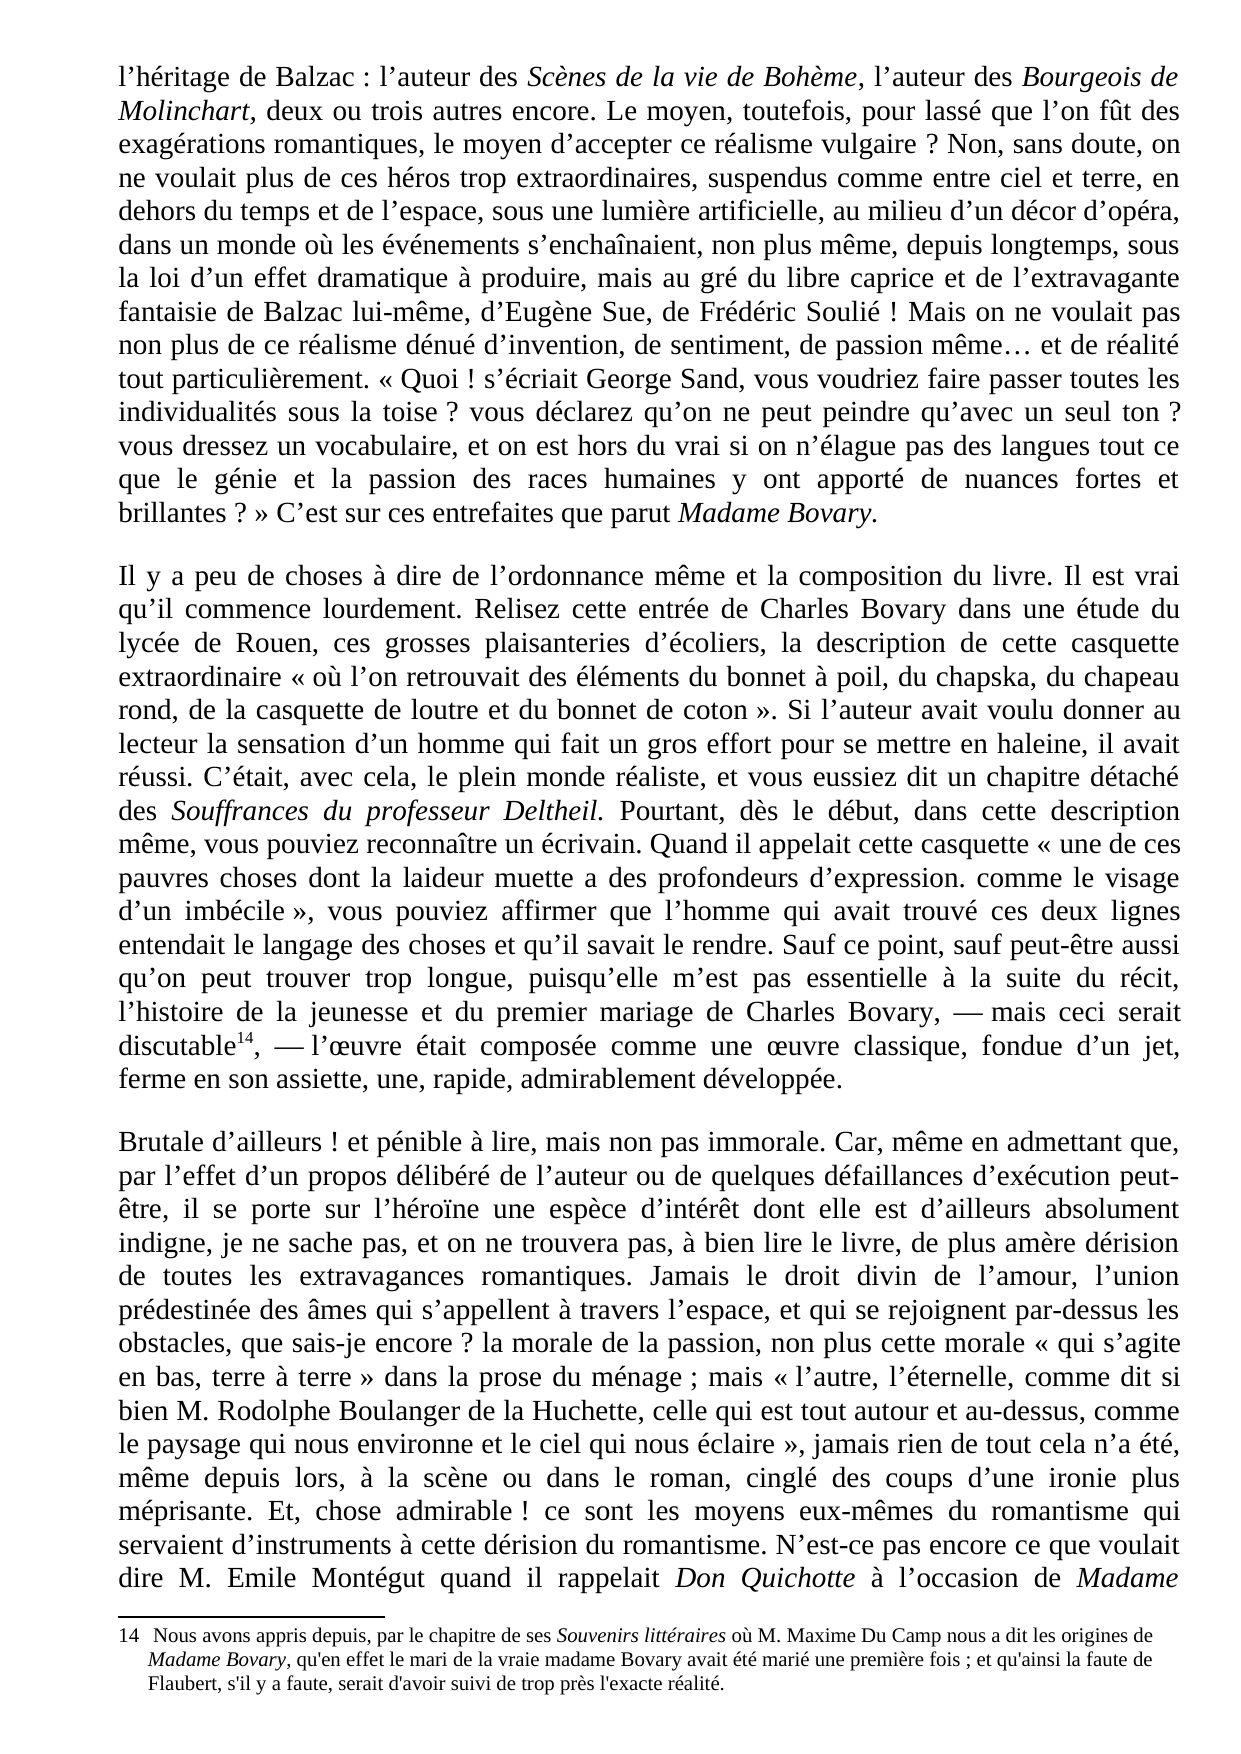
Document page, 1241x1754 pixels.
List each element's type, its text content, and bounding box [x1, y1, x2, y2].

text Il y a peu de choses à dire de l’ordonnance même et la composition du livre. Il est vrai qu’il commence lourdement. Relisez cette entrée de Charles Bovary dans une étude du lycée de Rouen, ces grosses plaisanteries d’écoliers, la description de cette casquette extraordinaire « où l’on retrouvait des éléments du bonnet à poil, du chapska, du chapeau rond, de la casquette de loutre et du bonnet de coton ». Si l’auteur avait voulu donner au lecteur la sensation d’un homme qui fait un gros effort pour se mettre en haleine, il avait réussi. C’était, avec cela, le plein monde réaliste, et vous eussiez dit un chapitre détaché des Souffrances du professeur Deltheil. Pourtant, dès le début, dans cette description même, vous pouviez reconnaître un écrivain. Quand il appelait cette casquette « une de ces pauvres choses dont la laideur muette a des profondeurs d’expression. comme le visage d’un imbécile », vous pouviez affirmer que l’homme qui avait trouvé ces deux lignes entendait le langage des choses et qu’il savait le rendre. Sauf ce point, sauf peut-être aussi qu’on peut trouver trop longue, puisqu’elle m’est pas essentielle à la suite du récit, l’histoire de la jeunesse et du premier mariage de Charles Bovary, — mais ceci serait discutable, — l’œuvre était composée comme une œuvre classique, fondue d’un jet, ferme en son assiette, une, rapide, admirablement développée. [118, 558, 1181, 1095]
text l’héritage de Balzac : l’auteur des Scènes de la vie de Bohème, l’auteur des Bourgeois de Molinchart, deux ou trois autres encore. Le moyen, toutefois, pour lassé que l’on fût des exagérations romantiques, le moyen d’accepter ce réalisme vulgaire ? Non, sans doute, on ne voulait plus de ces héros trop extraordinaires, suspendus comme entre ciel et terre, en dehors du temps et de l’espace, sous une lumière artificielle, au milieu d’un décor d’opéra, dans un monde où les événements s’enchaînaient, non plus même, depuis longtemps, sous la loi d’un effet dramatique à produire, mais au gré du libre caprice et de l’extravagante fantaisie de Balzac lui-même, d’Eugène Sue, de Frédéric Soulié ! Mais on ne voulait pas non plus de ce réalisme dénué d’invention, de sentiment, de passion même… et de réalité tout particulièrement. « Quoi ! s’écriait George Sand, vous voudriez faire passer toutes les individualités sous la toise ? vous déclarez qu’on ne peut peindre qu’avec un seul ton ? vous dressez un vocabulaire, et on est hors du vrai si on n’élague pas des langues tout ce que le génie et la passion des races humaines y ont apporté de nuances fortes et brillantes ? » C’est sur ces entrefaites que parut Madame Bovary. [118, 59, 1181, 529]
text Brutale d’ailleurs ! et pénible à lire, mais non pas immorale. Car, même en admettant que, par l’effet d’un propos délibéré de l’auteur ou de quelques défaillances d’exécution peut-être, il se porte sur l’héroïne une espèce d’intérêt dont elle est d’ailleurs absolument indigne, je ne sache pas, et on ne trouvera pas, à bien lire le livre, de plus amère dérision de toutes les extravagances romantiques. Jamais le droit divin de l’amour, l’union prédestinée des âmes qui s’appellent à travers l’espace, et qui se rejoignent par-dessus les obstacles, que sais-je encore ? la morale de la passion, non plus cette morale « qui s’agite en bas, terre à terre » dans la prose du ménage ; mais « l’autre, l’éternelle, comme dit si bien M. Rodolphe Boulanger de la Huchette, celle qui est tout autour et au-dessus, comme le paysage qui nous environne et le ciel qui nous éclaire », jamais rien de tout cela n’a été, même depuis lors, à la scène ou dans le roman, cinglé des coups d’une ironie plus méprisante. Et, chose admirable ! ce sont les moyens eux-mêmes du romantisme qui servaient d’instruments à cette dérision du romantisme. N’est-ce pas encore ce que voulait dire M. Emile Montégut quand il rappelait Don Quichotte à l’occasion de Madame [118, 1124, 1181, 1594]
text Nous avons appris depuis, par le chapitre de ses Souvenirs littéraires où M. Maxime Du Camp nous a dit les origines de Madame Bovary, qu'en effet le mari de la vraie madame Bovary avait été marié une première fois ; et qu'ainsi la faute de Flaubert, s'il y a faute, serait d'avoir suivi de trop près l'exacte réalité. [118, 1623, 1181, 1695]
